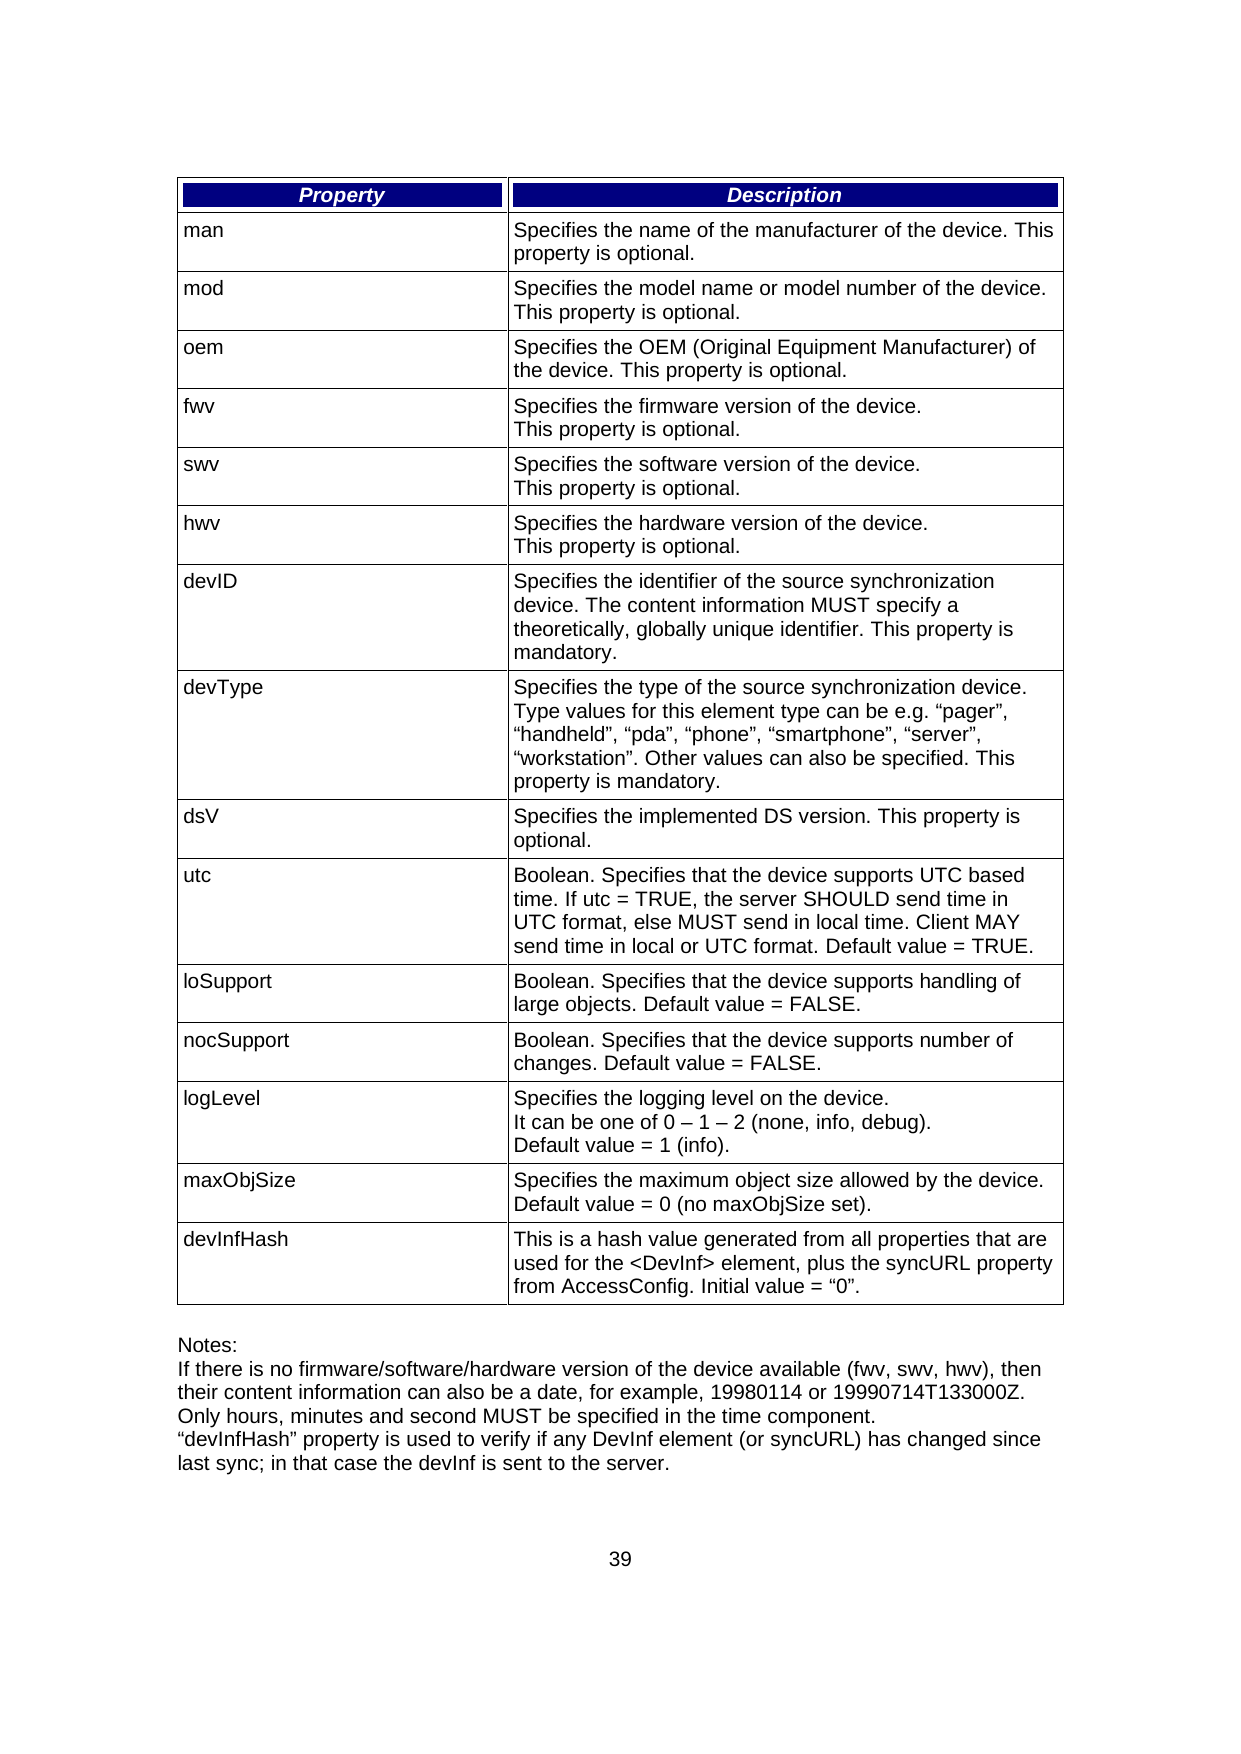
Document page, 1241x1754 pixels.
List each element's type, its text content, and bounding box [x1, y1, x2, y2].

table_cell dsV [178, 800, 507, 858]
table_header Description [509, 178, 1063, 212]
table_cell utc [178, 859, 507, 964]
table_cell swv [178, 448, 507, 505]
table_cell oem [178, 331, 507, 388]
table_cell Specifies the OEM (Original Equipment Manufacturer) of the device. This property is optional. [509, 331, 1063, 388]
table_cell Specifies the logging level on the device. It can be one of 0 – 1 – 2 (none, info, debug). Default value = 1 (info). [509, 1082, 1063, 1163]
table_cell mod [178, 272, 507, 330]
table_cell Specifies the name of the manufacturer of the device. This property is optional. [509, 213, 1063, 271]
table_cell nocSupport [178, 1023, 507, 1081]
table_cell devInfHash [178, 1223, 507, 1304]
table_cell hwv [178, 506, 507, 564]
table_cell Specifies the type of the source synchronization device. Type values for this element type can be e.g. “pager”, “handheld”, “pda”, “phone”, “smartphone”, “server”, “workstation”. Other values can also be specified. This property is mandatory. [509, 671, 1063, 799]
table_cell Specifies the identifier of the source synchronization device. The content information MUST specify a theoretically, globally unique identifier. This property is mandatory. [509, 565, 1063, 670]
table_cell maxObjSize [178, 1164, 507, 1222]
table_cell Boolean. Specifies that the device supports number of changes. Default value = FALSE. [509, 1023, 1063, 1081]
table_cell devID [178, 565, 507, 670]
table_cell Specifies the hardware version of the device. This property is optional. [509, 506, 1063, 564]
table_cell logLevel [178, 1082, 507, 1163]
table_cell fwv [178, 389, 507, 447]
table_cell Specifies the firmware version of the device. This property is optional. [509, 389, 1063, 447]
table_cell Specifies the model name or model number of the device. This property is optional. [509, 272, 1063, 330]
table_cell Specifies the implemented DS version. This property is optional. [509, 800, 1063, 858]
table_cell Boolean. Specifies that the device supports UTC based time. If utc = TRUE, the server SHOULD send time in UTC format, else MUST send in local time. Client MAY send time in local or UTC format. Default value = TRUE. [509, 859, 1063, 964]
table_cell This is a hash value generated from all properties that are used for the <DevInf> element, plus the syncURL property from AccessConfig. Initial value = “0”. [509, 1223, 1063, 1304]
text Notes: If there is no firmware/software/hardware version of the device available (fwv, swv, hwv), then their content information can also be a date, for example, 19980114 or 19990714T133000Z. Only hours, minutes and second MUST be specified in the time component. “devInfHash” property is used to verify if any DevInf element (or syncURL) has changed since last sync; in that case the devInf is sent to the server. [177, 1333, 1063, 1475]
table_cell loSupport [178, 965, 507, 1022]
table_header Property [178, 178, 507, 212]
table_cell Boolean. Specifies that the device supports handling of large objects. Default value = FALSE. [509, 965, 1063, 1022]
table_cell man [178, 213, 507, 271]
table_cell devType [178, 671, 507, 799]
table_cell Specifies the software version of the device. This property is optional. [509, 448, 1063, 505]
table_cell Specifies the maximum object size allowed by the device. Default value = 0 (no maxObjSize set). [509, 1164, 1063, 1222]
